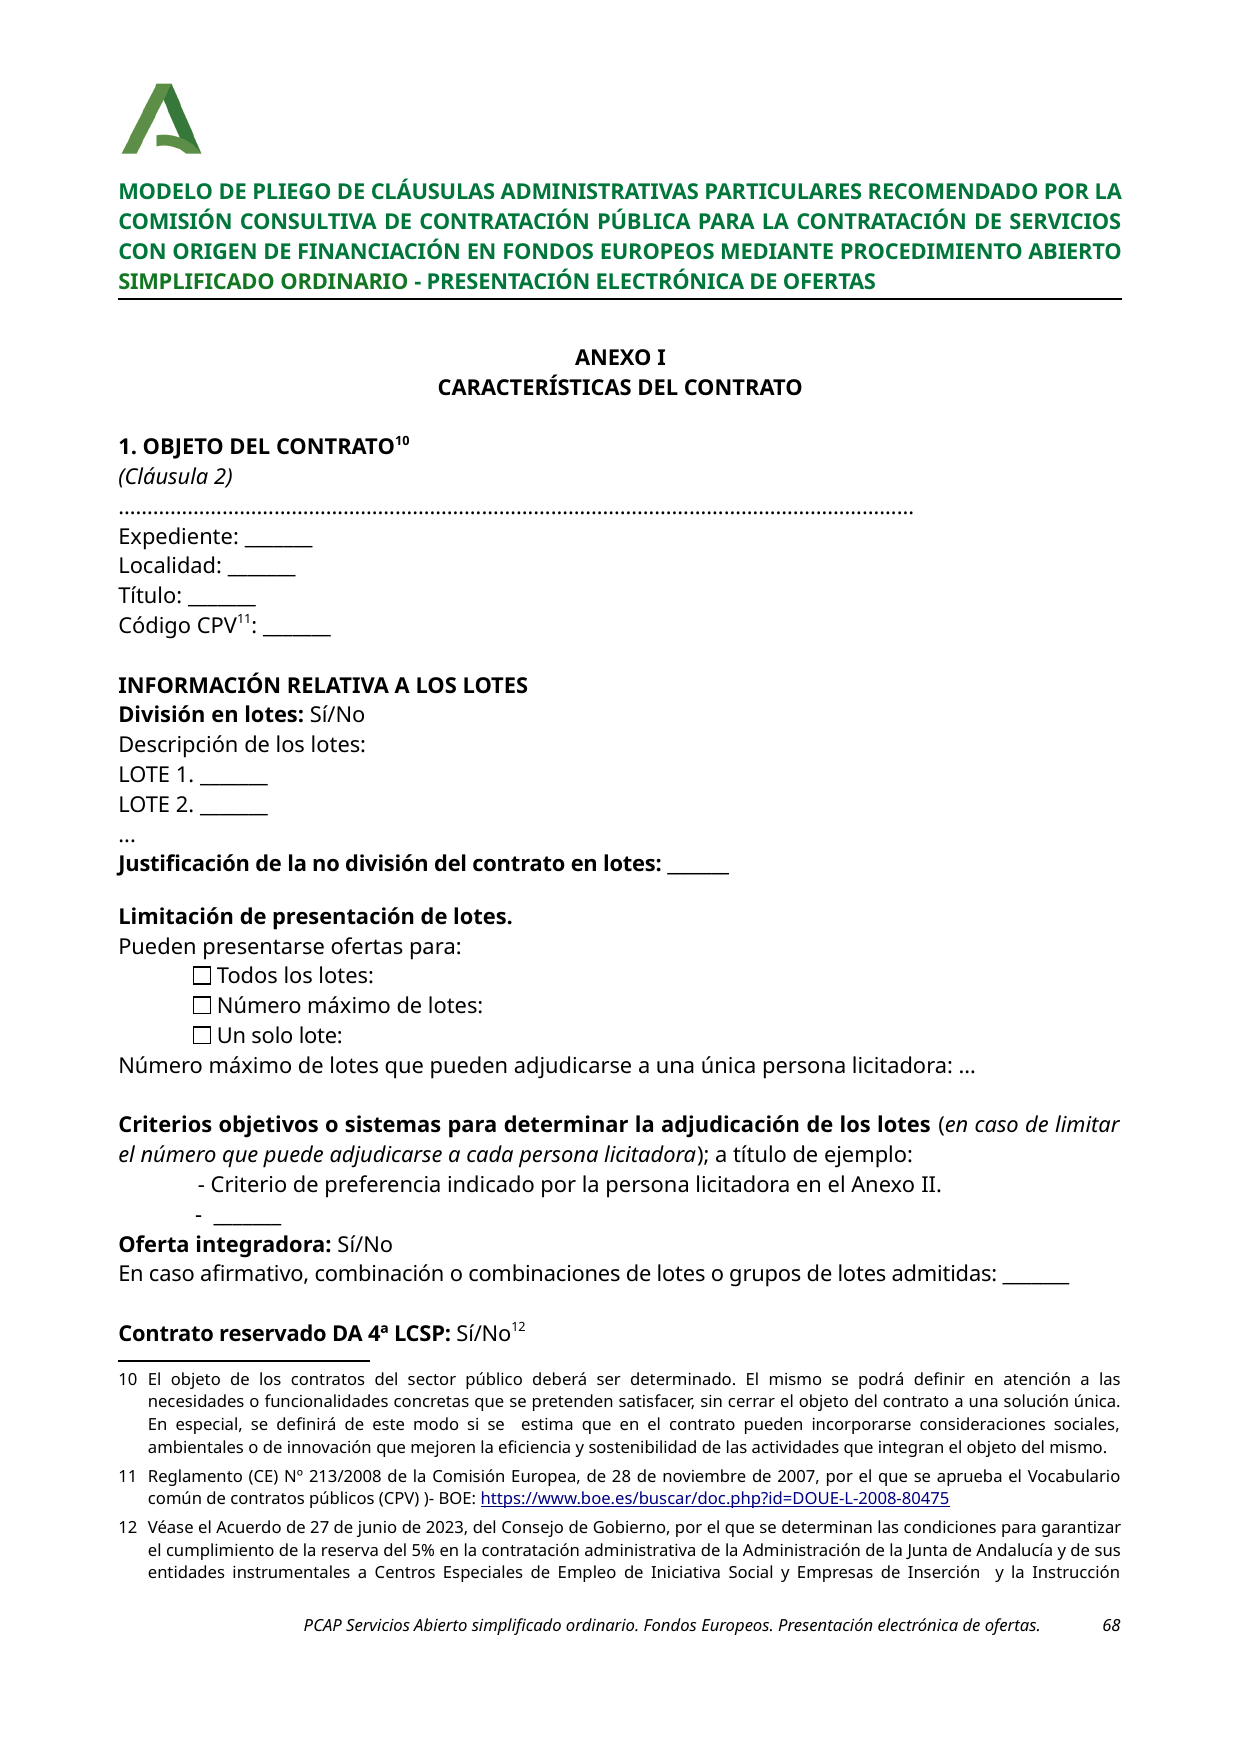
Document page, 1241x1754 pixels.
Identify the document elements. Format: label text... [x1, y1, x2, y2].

text Contrato reservado DA 4ª LCSP: Sí/No [118, 1318, 1122, 1348]
text (Cláusula 2) [118, 461, 1122, 491]
text LOTE 1. _______ [118, 759, 1122, 789]
text ………………………………………………………………………………………………………………………... [118, 491, 1122, 521]
text Oferta integradora: Sí/No [118, 1229, 1122, 1258]
text MODELO DE PLIEGO DE CLÁUSULAS ADMINISTRATIVAS PARTICULARES RECOMENDADO POR LA COMISIÓN CONSULTIVA DE CONTRATACIÓN PÚBLICA PARA LA CONTRATACIÓN DE SERVICIOS CON ORIGEN DE FINANCIACIÓN EN FONDOS EUROPEOS MEDIANTE PROCEDIMIENTO ABIERTO SIMPLIFICADO ORDINARIO - PRESENTACIÓN ELECTRÓNICA DE OFERTAS [118, 176, 1122, 298]
text 1. OBJETO DEL CONTRATO [118, 431, 1122, 461]
text Expediente: _______ [118, 521, 1122, 551]
text Descripción de los lotes: [118, 729, 1122, 759]
text ANEXO I [118, 342, 1122, 372]
text Localidad: _______ [118, 551, 1122, 580]
text El objeto de los contratos del sector público deberá ser determinado. El mismo se podrá definir en atención a las necesidades o funcionalidades concretas que se pretenden satisfacer, sin cerrar el objeto del contrato a una solución única. En especial, se definirá de este modo si se estima que en el contrato pueden incorporarse consideraciones sociales, ambientales o de innovación que mejoren la eficiencia y sostenibilidad de las actividades que integran el objeto del mismo. [118, 1367, 1122, 1458]
text Título: _______ [118, 580, 1122, 610]
text CARACTERÍSTICAS DEL CONTRATO [118, 372, 1122, 402]
text ... [118, 819, 1122, 848]
text Código CPV: _______ [118, 610, 1122, 640]
text LOTE 2. _______ [118, 789, 1122, 819]
text - Criterio de preferencia indicado por la persona licitadora en el Anexo II. [118, 1169, 1122, 1199]
text En caso afirmativo, combinación o combinaciones de lotes o grupos de lotes admitidas: _______ [118, 1258, 1122, 1288]
text División en lotes: Sí/No [118, 699, 1122, 729]
picture [117, 79, 206, 158]
text Véase el Acuerdo de 27 de junio de 2023, del Consejo de Gobierno, por el que se determinan las condiciones para garantizar el cumplimiento de la reserva del 5% en la contratación administrativa de la Administración de la Junta de Andalucía y de sus entidades instrumentales a Centros Especiales de Empleo de Iniciativa Social y Empresas de Inserción y la Instrucción [118, 1516, 1122, 1584]
text - _______ [118, 1199, 1122, 1229]
text Un solo lote: [118, 1020, 1122, 1050]
text Número máximo de lotes: [118, 990, 1122, 1020]
text Número máximo de lotes que pueden adjudicarse a una única persona licitadora: … [118, 1050, 1122, 1080]
text Criterios objetivos o sistemas para determinar la adjudicación de los lotes (en caso de limitar el número que puede adjudicarse a cada persona licitadora); a título de ejemplo: [118, 1109, 1122, 1169]
text Pueden presentarse ofertas para: [118, 931, 1122, 961]
text Justificación de la no división del contrato en lotes: _______ [118, 848, 1122, 878]
text Limitación de presentación de lotes. [118, 901, 1122, 931]
text Todos los lotes: [118, 961, 1122, 990]
text INFORMACIÓN RELATIVA A LOS LOTES [118, 670, 1122, 699]
text Reglamento (CE) Nº 213/2008 de la Comisión Europea, de 28 de noviembre de 2007, por el que se aprueba el Vocabulario común de contratos públicos (CPV) )- BOE: https://www.boe.es/buscar/doc.php?id=DOUE-L-2008-80475 [118, 1464, 1122, 1509]
